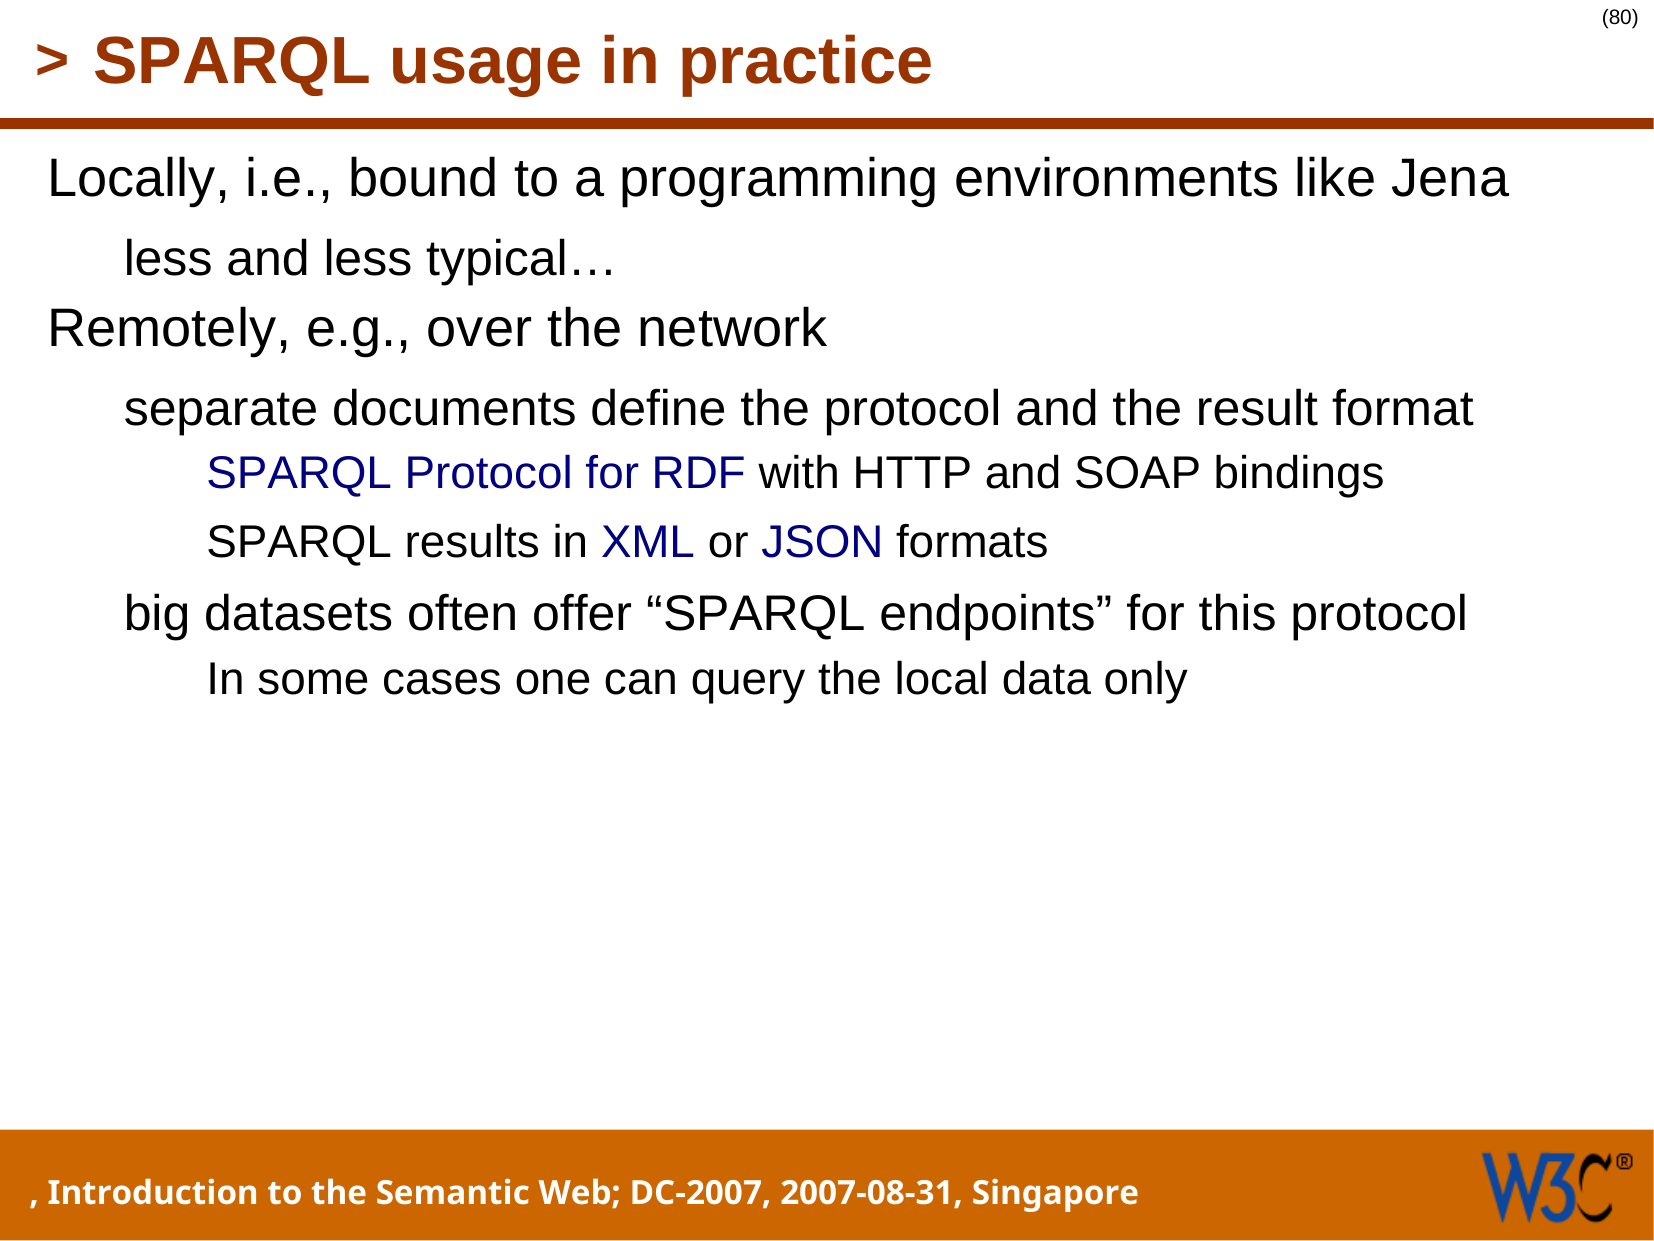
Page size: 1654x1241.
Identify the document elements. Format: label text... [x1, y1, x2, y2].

title SPARQL usage in practice [93, 7, 1493, 111]
picture [1477, 1149, 1639, 1228]
list Locally, i.e., bound to a programming environments like Jena less and less typical… Remotely, e.g., over the network separate documents define the protocol and the result format SPARQL Protocol for RDF with HTTP and SOAP bindings SPARQL results in XML or JSON formats big datasets often offer “SPARQL endpoints” for this protocol In some cases one can query the local data only [29, 147, 1624, 1119]
